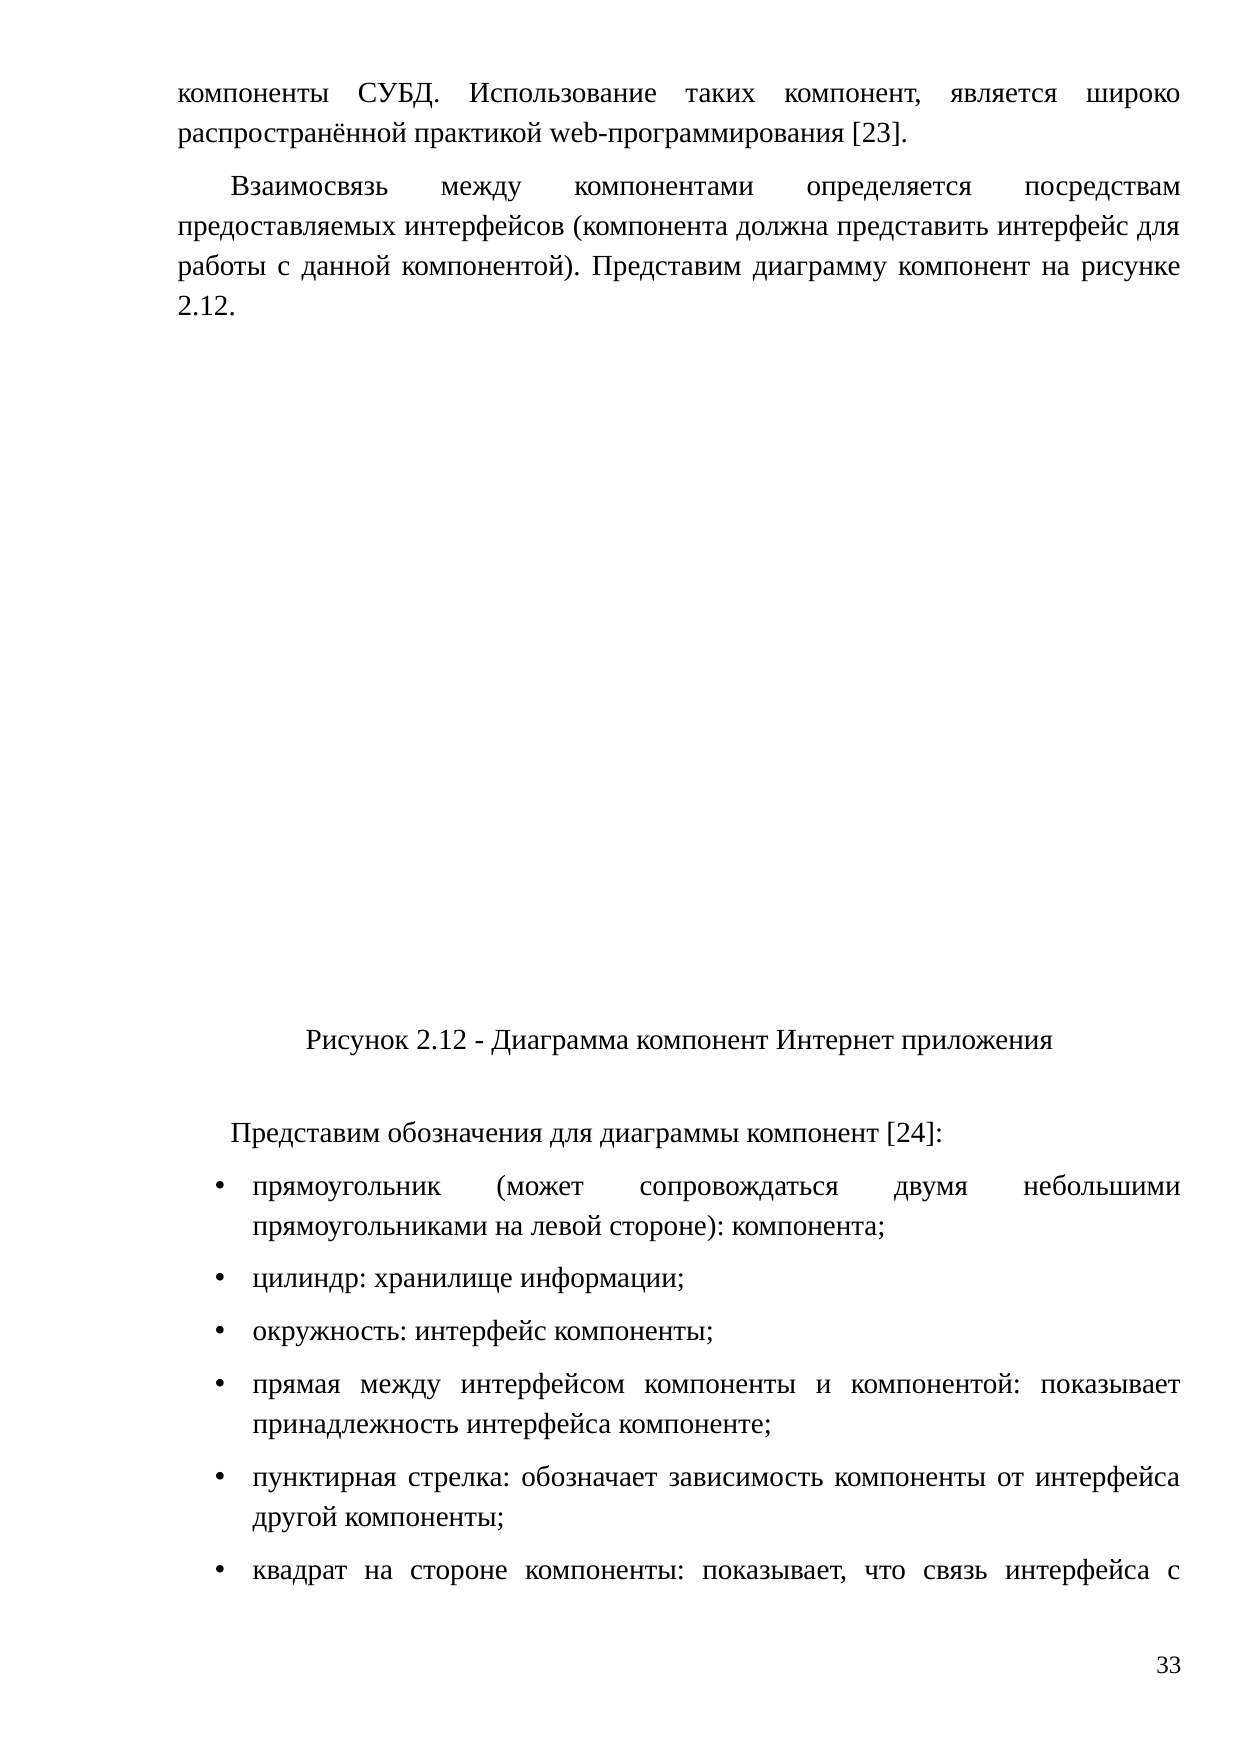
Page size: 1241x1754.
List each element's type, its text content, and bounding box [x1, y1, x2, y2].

text компоненты СУБД. Использование таких компонент, является широко распространённой практикой web-программирования [23]. [177, 75, 1181, 149]
list цилиндр: хранилище информации; [215, 1261, 1181, 1294]
text Представим обозначения для диаграммы компонент [24]: [177, 1115, 1181, 1148]
text Рисунок 2.12 - Диаграмма компонент Интернет приложения [177, 354, 1181, 1056]
list окружность: интерфейс компоненты; [215, 1313, 1181, 1347]
list прямая между интерфейсом компоненты и компонентой: показывает принадлежность интерфейса компоненте; [215, 1366, 1181, 1440]
list пунктирная стрелка: обозначает зависимость компоненты от интерфейса другой компоненты; [215, 1459, 1181, 1533]
list прямоугольник (может сопровождаться двумя небольшими прямоугольниками на левой стороне): компонента; [215, 1168, 1181, 1241]
list квадрат на стороне компоненты: показывает, что связь интерфейса с [215, 1552, 1181, 1586]
text Взаимосвязь между компонентами определяется посредствам предоставляемых интерфейсов (компонента должна представить интерфейс для работы с данной компонентой). Представим диаграмму компонент на рисунке 2.12. [177, 168, 1181, 322]
